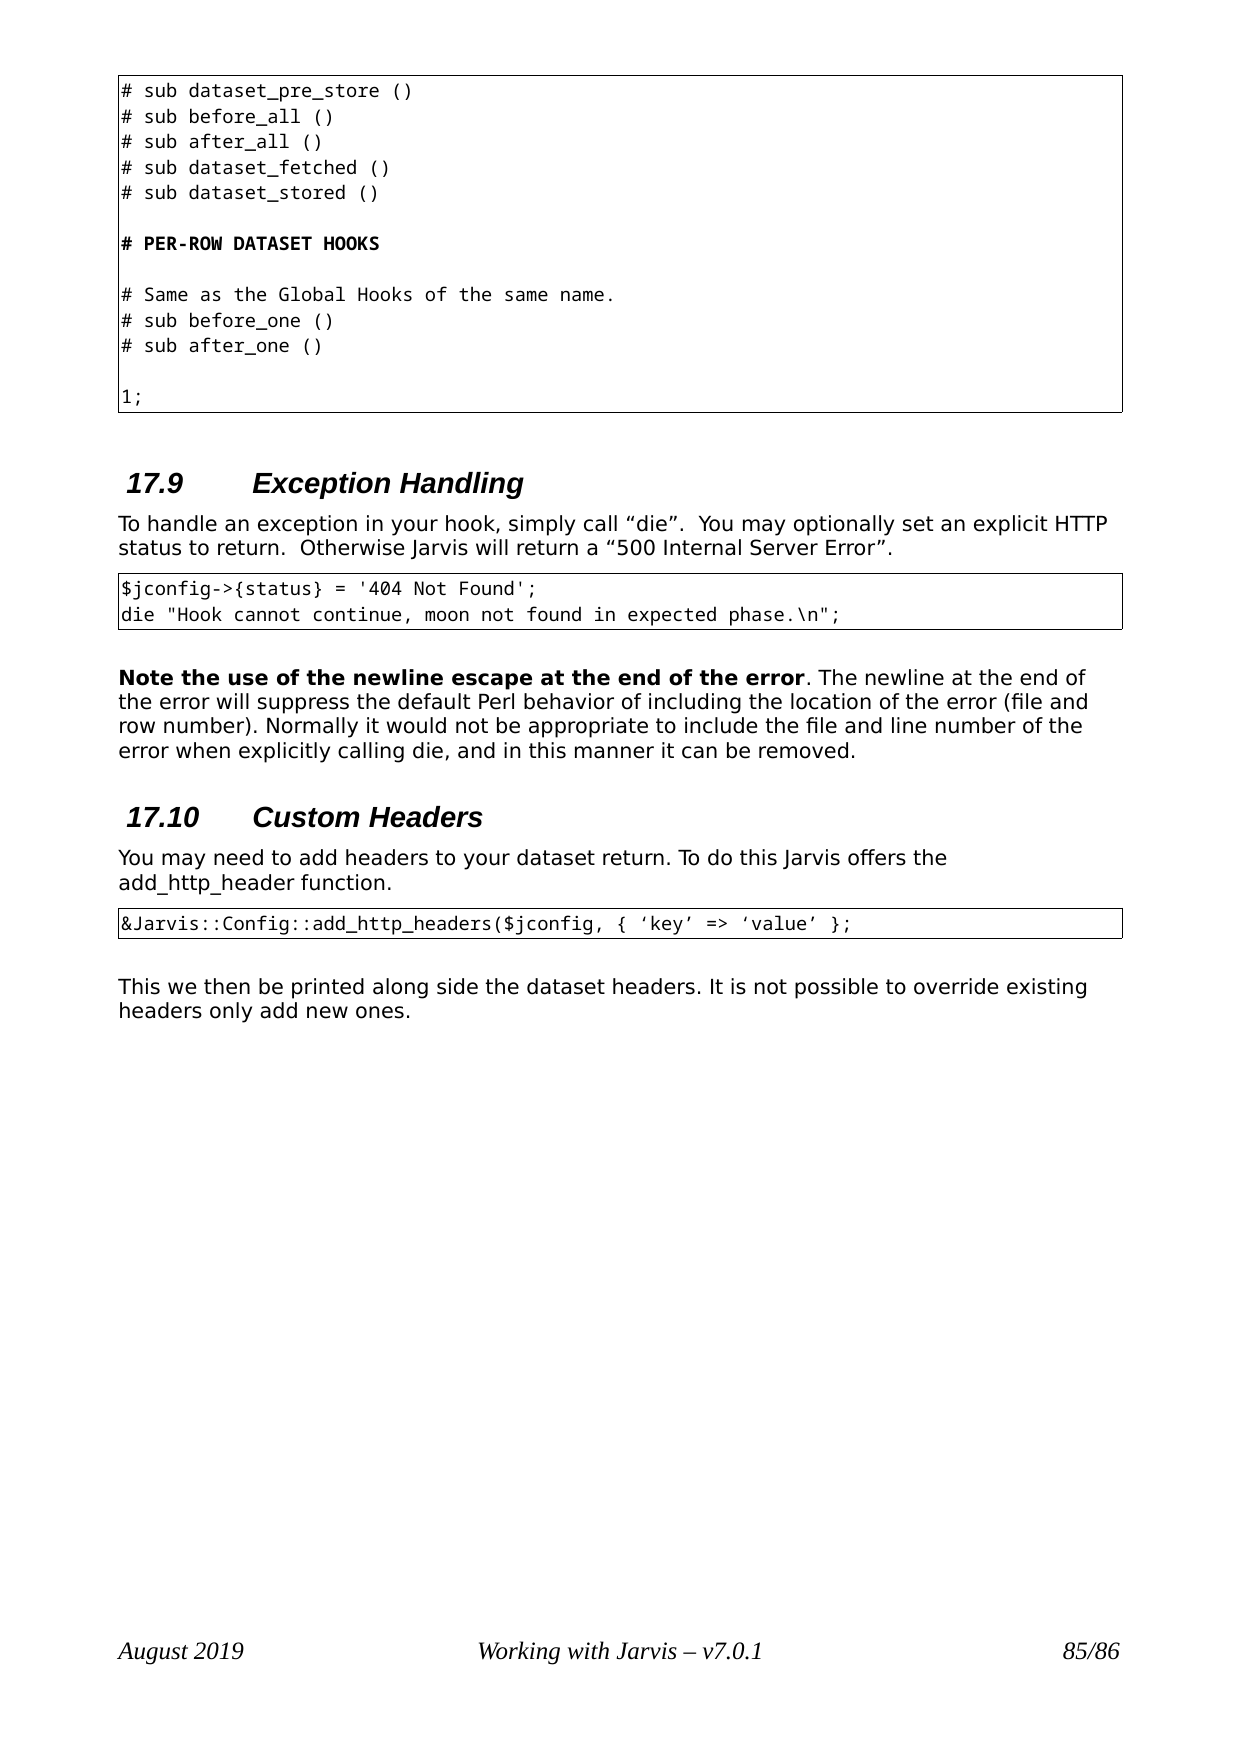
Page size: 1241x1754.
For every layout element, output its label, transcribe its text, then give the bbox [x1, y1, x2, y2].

text # sub before_one () [119, 305, 1122, 330]
text # sub before_all () [119, 101, 1122, 126]
text # sub dataset_stored () [119, 177, 1122, 205]
text # sub dataset_fetched () [119, 152, 1122, 177]
text # PER-ROW DATASET HOOKS [119, 228, 1122, 256]
text # sub dataset_pre_store () [119, 76, 1122, 101]
text $jconfig->{status} = '404 Not Found'; [119, 574, 1122, 598]
text To handle an exception in your hook, simply call “die”. You may optionally set an explicit HTTP status to return. Otherwise Jarvis will return a “500 Internal Server Error”. [118, 512, 1122, 560]
text You may need to add headers to your dataset return. To do this Jarvis offers the add_http_header function. [118, 846, 1122, 895]
text Note the use of the newline escape at the end of the error. The newline at the end of the error will suppress the default Perl behavior of including the location of the error (file and row number). Normally it would not be appropriate to include the file and line number of the error when explicitly calling die, and in this manner it can be removed. [118, 666, 1122, 763]
text This we then be printed along side the dataset headers. It is not possible to override existing headers only add new ones. [118, 975, 1122, 1023]
subtitle Exception Handling [118, 466, 1122, 499]
text # sub after_one () [119, 330, 1122, 358]
text # sub after_all () [119, 126, 1122, 152]
subtitle Custom Headers [118, 800, 1122, 834]
text &Jarvis::Config::add_http_headers($jconfig, { ‘key’ => ‘value’ }; [119, 909, 1122, 938]
text die "Hook cannot continue, moon not found in expected phase.\n"; [119, 598, 1122, 629]
text # Same as the Global Hooks of the same name. [119, 279, 1122, 305]
text 1; [119, 381, 1122, 412]
